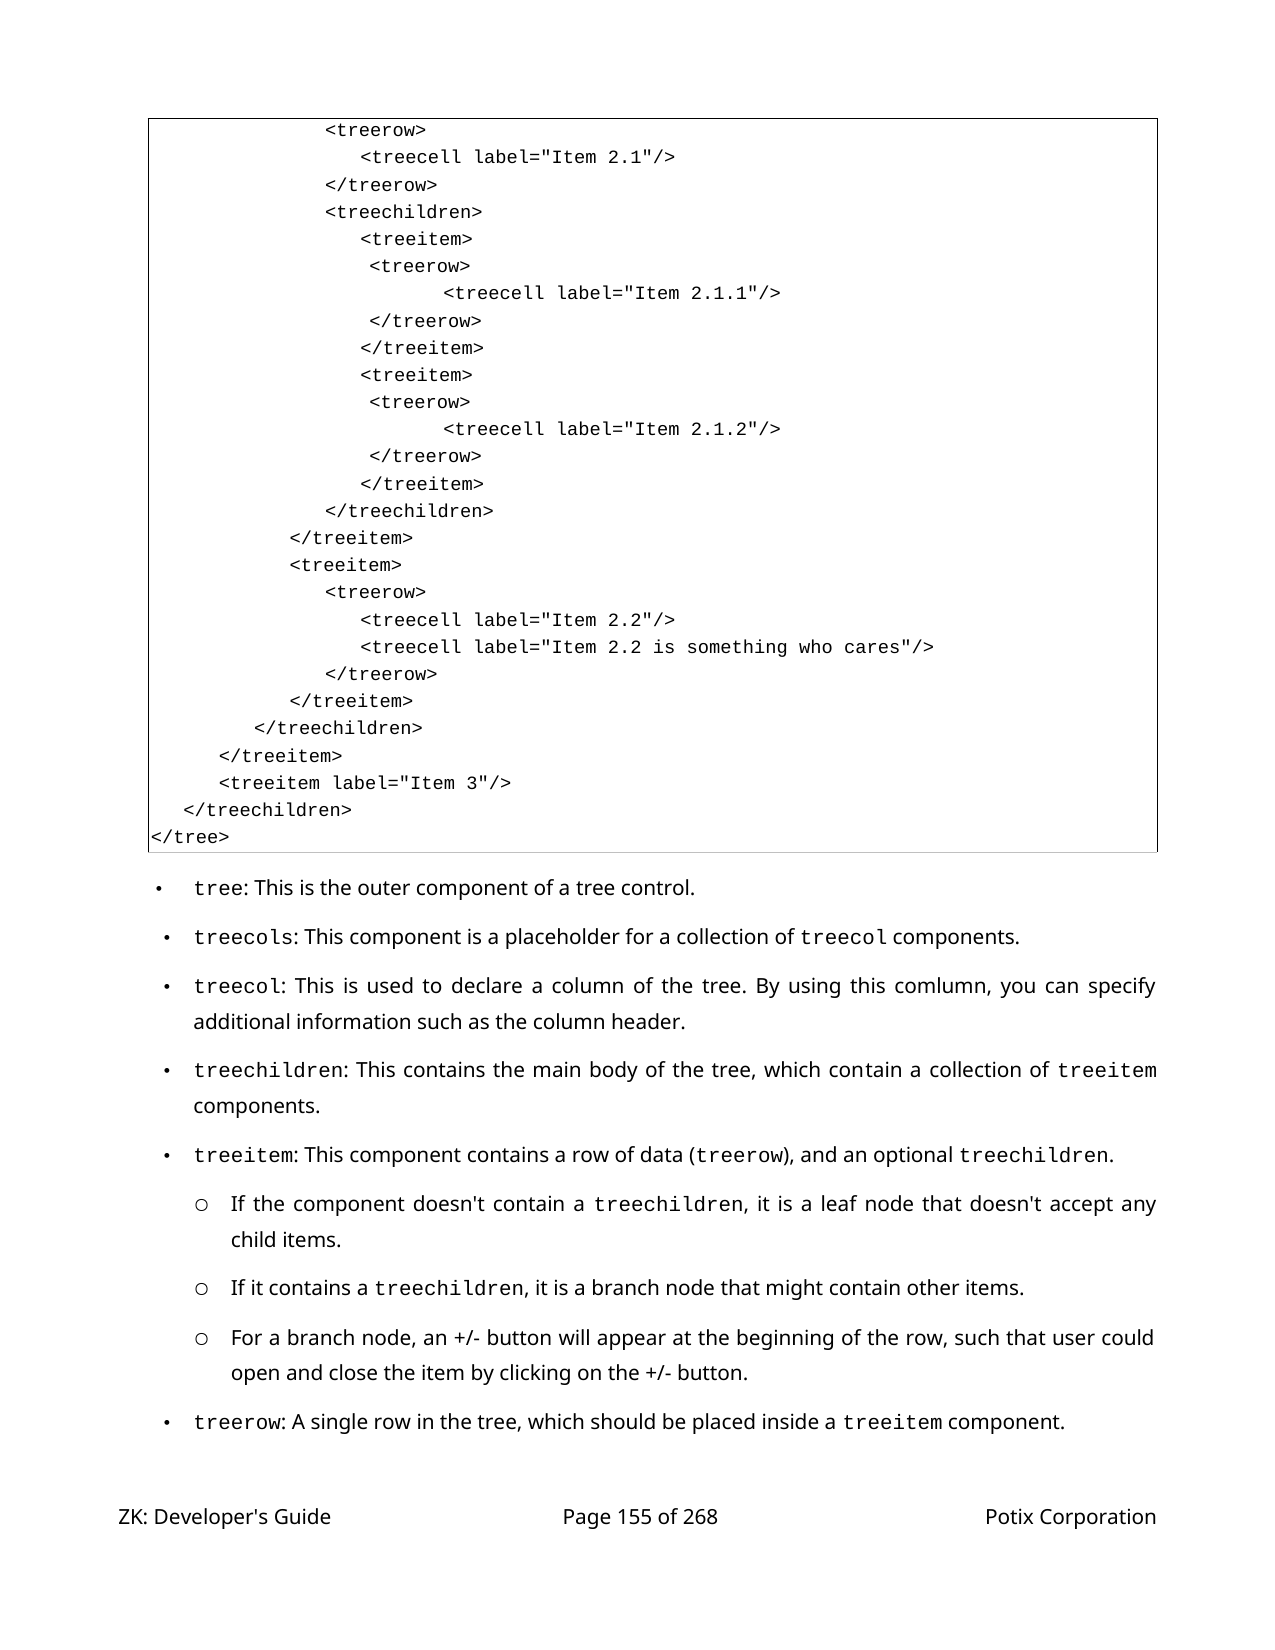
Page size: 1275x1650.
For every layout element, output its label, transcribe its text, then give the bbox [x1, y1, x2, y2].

text <treeitem> [149, 363, 1157, 387]
text <treecell label="Item 2.2"/> [149, 607, 1157, 632]
text <treecell label="Item 2.1.1"/> [149, 281, 1157, 306]
list treerow: A single row in the tree, which should be placed inside a treeitem component. [164, 1407, 1157, 1435]
text <treerow> [149, 390, 1157, 414]
text <treeitem> [149, 227, 1157, 251]
list If it contains a treechildren, it is a branch node that might contain other items. [193, 1273, 1157, 1302]
text </treeitem> [149, 743, 1157, 768]
text </treeitem> [149, 336, 1157, 360]
list For a branch node, an +/- button will appear at the beginning of the row, such that user could open and close the item by clicking on the +/- button. [193, 1323, 1157, 1386]
list tree: This is the outer component of a tree control. [156, 873, 1157, 901]
text </treeitem> [149, 472, 1157, 496]
text <treecell label="Item 2.1.2"/> [149, 417, 1157, 441]
text </treechildren> [149, 499, 1157, 523]
text <treecell label="Item 2.1"/> [149, 145, 1157, 169]
list treecols: This component is a placeholder for a collection of treecol components. [164, 922, 1157, 951]
list treeitem: This component contains a row of data (treerow), and an optional treechildren. [164, 1140, 1157, 1168]
text <treecell label="Item 2.2 is something who cares"/> [149, 635, 1157, 659]
text <treerow> [149, 119, 1157, 142]
text </treerow> [149, 172, 1157, 197]
text </treerow> [149, 308, 1157, 333]
text <treechildren> [149, 200, 1157, 224]
text </treechildren> [149, 798, 1157, 822]
text <treerow> [149, 580, 1157, 604]
text <treeitem label="Item 3"/> [149, 771, 1157, 795]
list treechildren: This contains the main body of the tree, which contain a collection of treeitem components. [164, 1056, 1157, 1119]
list treecol: This is used to declare a column of the tree. By using this comlumn, you can specify additional information such as the column header. [164, 971, 1157, 1035]
list If the component doesn't contain a treechildren, it is a leaf node that doesn't accept any child items. [193, 1189, 1157, 1253]
text </treerow> [149, 662, 1157, 686]
text </treeitem> [149, 689, 1157, 713]
text </treechildren> [149, 716, 1157, 741]
text <treerow> [149, 254, 1157, 278]
text </treerow> [149, 444, 1157, 469]
text </tree> [149, 825, 1157, 852]
text <treeitem> [149, 553, 1157, 577]
text </treeitem> [149, 526, 1157, 550]
